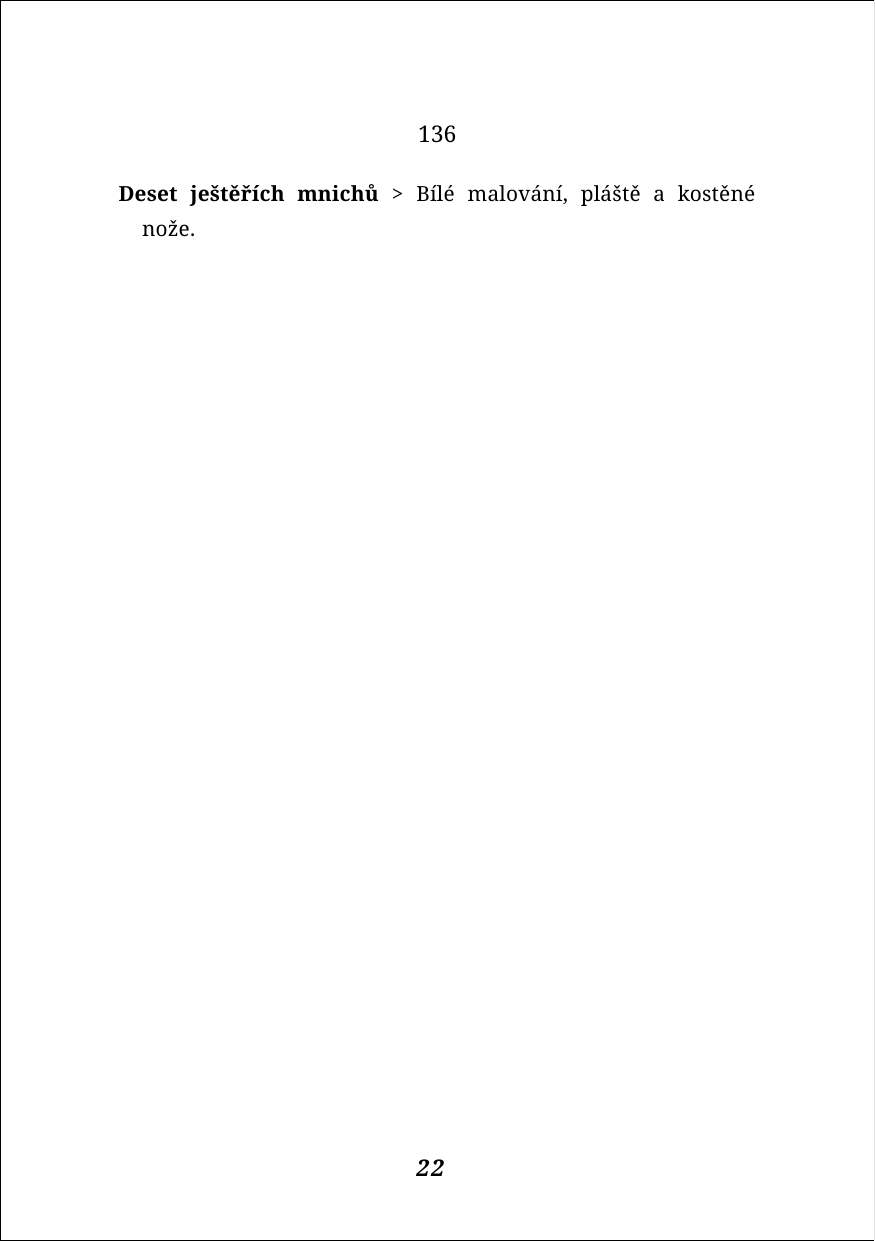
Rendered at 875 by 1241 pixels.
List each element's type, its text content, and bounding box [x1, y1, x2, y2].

text Deset ještěřích mnichů > Bílé malování, pláště a kostěné nože. [118, 179, 756, 243]
